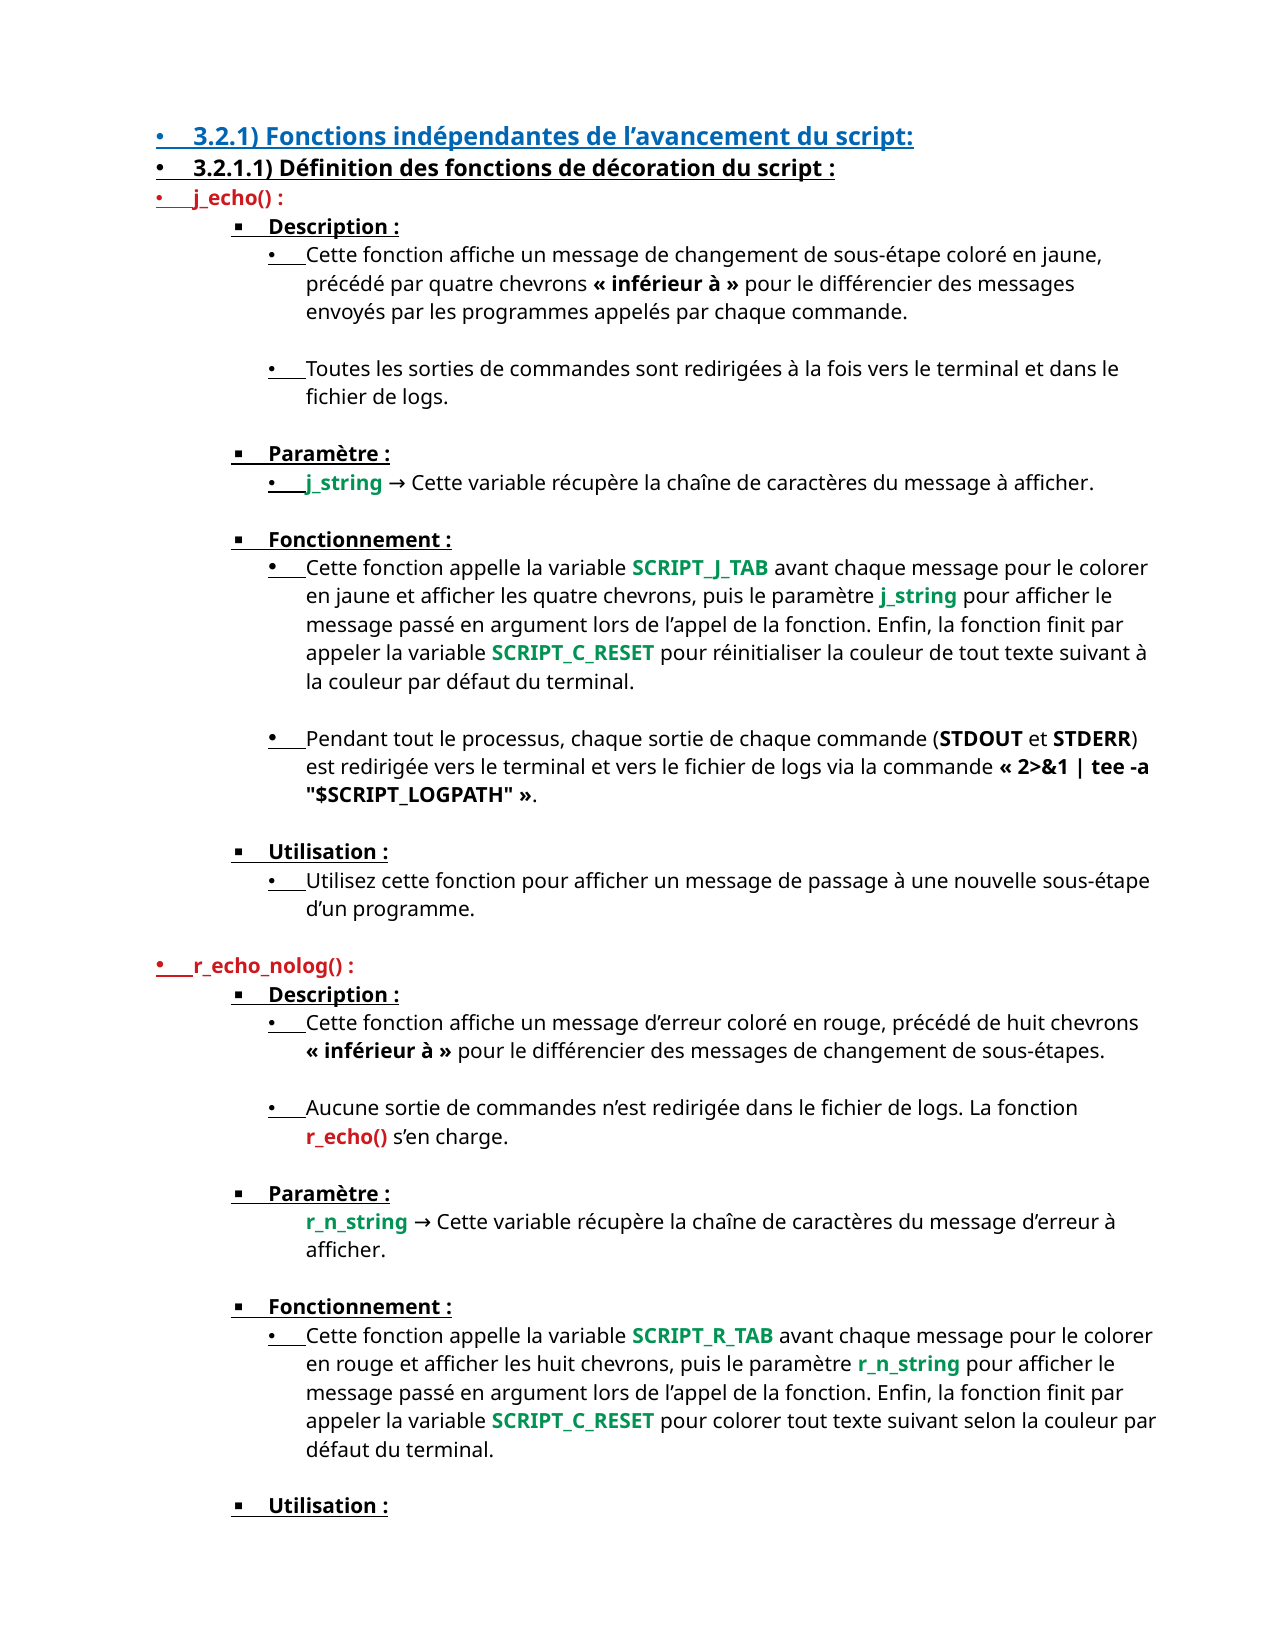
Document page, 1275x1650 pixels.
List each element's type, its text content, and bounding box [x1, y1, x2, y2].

list Pendant tout le processus, chaque sortie de chaque commande (STDOUT et STDERR) est redirigée vers le terminal et vers le fichier de logs via la commande « 2>&1 | tee -a "$SCRIPT_LOGPATH" ». [268, 724, 1157, 809]
list r_echo_nolog() : [156, 951, 1157, 980]
list Cette fonction appelle la variable SCRIPT_J_TAB avant chaque message pour le colorer en jaune et afficher les quatre chevrons, puis le paramètre j_string pour afficher le message passé en argument lors de l’appel de la fonction. Enfin, la fonction finit par appeler la variable SCRIPT_C_RESET pour réinitialiser la couleur de tout texte suivant à la couleur par défaut du terminal. [268, 553, 1157, 695]
list Paramètre : [231, 439, 1157, 468]
list Cette fonction appelle la variable SCRIPT_R_TAB avant chaque message pour le colorer en rouge et afficher les huit chevrons, puis le paramètre r_n_string pour afficher le message passé en argument lors de l’appel de la fonction. Enfin, la fonction finit par appeler la variable SCRIPT_C_RESET pour colorer tout texte suivant selon la couleur par défaut du terminal. [268, 1321, 1157, 1463]
list Fonctionnement : [231, 1292, 1157, 1321]
list j_string → Cette variable récupère la chaîne de caractères du message à afficher. [268, 468, 1157, 496]
list Utilisez cette fonction pour afficher un message de passage à une nouvelle sous-étape d’un programme. [268, 866, 1157, 923]
list 3.2.1.1) Définition des fonctions de décoration du script : [156, 152, 1157, 183]
list Description : [231, 980, 1157, 1008]
list Paramètre : [231, 1179, 1157, 1207]
list Toutes les sorties de commandes sont redirigées à la fois vers le terminal et dans le fichier de logs. [268, 354, 1157, 411]
list r_n_string → Cette variable récupère la chaîne de caractères du message d’erreur à afficher. [268, 1207, 1157, 1264]
list j_echo() : [156, 183, 1157, 212]
list 3.2.1) Fonctions indépendantes de l’avancement du script: [156, 118, 1157, 152]
list Cette fonction affiche un message d’erreur coloré en rouge, précédé de huit chevrons « inférieur à » pour le différencier des messages de changement de sous-étapes. [268, 1008, 1157, 1065]
list Description : [231, 212, 1157, 240]
list Fonctionnement : [231, 525, 1157, 553]
list Utilisation : [231, 837, 1157, 866]
list Cette fonction affiche un message de changement de sous-étape coloré en jaune, précédé par quatre chevrons « inférieur à » pour le différencier des messages envoyés par les programmes appelés par chaque commande. [268, 240, 1157, 326]
list Utilisation : [231, 1492, 1157, 1520]
list Aucune sortie de commandes n’est redirigée dans le fichier de logs. La fonction r_echo() s’en charge. [268, 1093, 1157, 1150]
